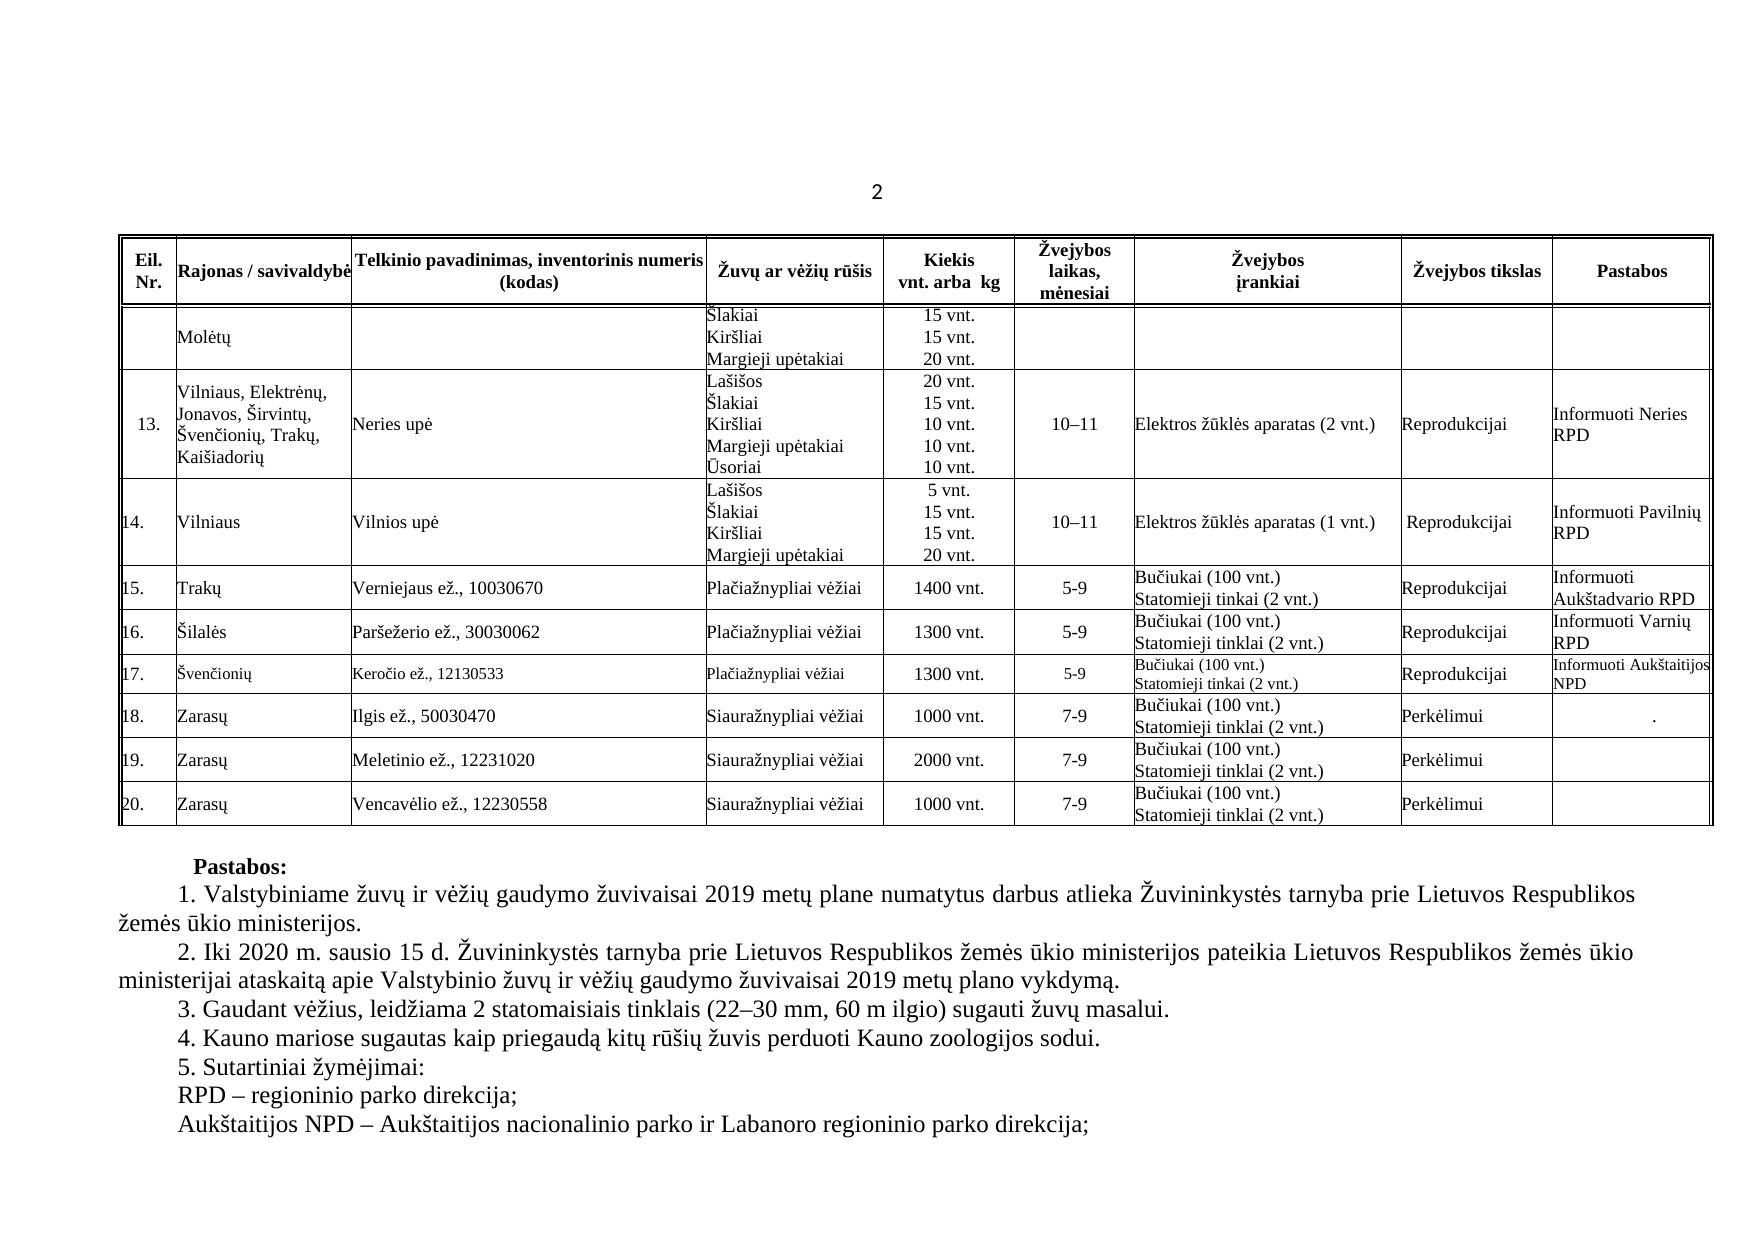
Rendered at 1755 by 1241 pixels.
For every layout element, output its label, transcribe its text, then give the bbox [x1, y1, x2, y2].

table_cell Neries upė [352, 370, 706, 478]
table_cell 5 vnt. 15 vnt. 15 vnt. 20 vnt. [884, 479, 1014, 565]
table_header Rajonas / savivaldybė [177, 239, 351, 303]
table_cell Į Kupiškio tv. [1553, 782, 1709, 825]
table_cell Plačiažnypliai vėžiai [707, 566, 883, 609]
table_cell 10–11 [1015, 370, 1134, 478]
text 3. Gaudant vėžius, leidžiama 2 statomaisiais tinklais (22–30 mm, 60 m ilgio) sugauti žuvų masalui. [118, 994, 1636, 1023]
table_cell Ilgis ež., 50030470 [352, 694, 706, 737]
text RPD – regioninio parko direkcija; [118, 1080, 1636, 1109]
table_cell Zarasų [177, 782, 351, 825]
table_cell 7-9 [1015, 694, 1134, 737]
table_cell Keročio ež., 12130533 [352, 655, 706, 693]
table_cell Informuoti Neries RPD [1553, 370, 1709, 478]
table_header Žuvų ar vėžių rūšis [707, 239, 883, 303]
text 4. Kauno mariose sugautas kaip priegaudą kitų rūšių žuvis perduoti Kauno zoologijos sodui. [118, 1023, 1636, 1052]
table_cell 5-9 [1015, 610, 1134, 653]
table_cell Bučiukai (100 vnt.) Statomieji tinklai (2 vnt.) [1135, 610, 1401, 653]
table_cell 14. [123, 479, 176, 565]
text 2. Iki 2020 m. sausio 15 d. Žuvininkystės tarnyba prie Lietuvos Respublikos žemės ūkio ministerijos pateikia Lietuvos Respublikos žemės ūkio ministerijai ataskaitą apie Valstybinio žuvų ir vėžių gaudymo žuvivaisai 2019 metų plano vykdymą. [118, 937, 1636, 994]
table_cell 18. [123, 694, 176, 737]
table_cell Vilniaus, Elektrėnų, Jonavos, Širvintų, Švenčionių, Trakų, Kaišiadorių [177, 370, 351, 478]
table_cell [1015, 308, 1134, 369]
table_cell [123, 308, 176, 369]
table_cell 15 vnt. 15 vnt. 20 vnt. [884, 308, 1014, 369]
table_cell 1300 vnt. [884, 610, 1014, 653]
table_cell Reprodukcijai [1402, 610, 1552, 653]
table_cell Lašišos Šlakiai Kiršliai Margieji upėtakiai [707, 479, 883, 565]
table_cell Siauražnypliai vėžiai [707, 694, 883, 737]
text Aukštaitijos NPD – Aukštaitijos nacionalinio parko ir Labanoro regioninio parko direkcija; [118, 1109, 1636, 1138]
table_cell Vilniaus [177, 479, 351, 565]
table_cell 1000 vnt. [884, 782, 1014, 825]
table_cell Reprodukcijai [1402, 370, 1552, 478]
table_cell Informuoti Aukštaitijos NPD [1553, 655, 1709, 693]
table_cell 20 vnt. 15 vnt. 10 vnt. 10 vnt. 10 vnt. [884, 370, 1014, 478]
table_header Telkinio pavadinimas, inventorinis numeris (kodas) [352, 239, 706, 303]
table_cell Reprodukcijai [1402, 566, 1552, 609]
table_cell 1300 vnt. [884, 655, 1014, 693]
table_cell Švenčionių [177, 655, 351, 693]
table_cell Elektros žūklės aparatas (1 vnt.) [1135, 479, 1401, 565]
table_cell 7-9 [1015, 738, 1134, 781]
table_cell [352, 308, 706, 369]
table_header Eil. Nr. [123, 239, 176, 303]
table_cell Zarasų [177, 694, 351, 737]
table_cell Bučiukai (100 vnt.) Statomieji tinkai (2 vnt.) [1135, 655, 1401, 693]
table_cell Į Kupiškio tv. [1553, 694, 1709, 737]
table_cell Informuoti Aukštadvario RPD [1553, 566, 1709, 609]
text Pastabos: [118, 853, 1636, 879]
table_cell Perkėlimui [1402, 738, 1552, 781]
table_cell 5-9 [1015, 655, 1134, 693]
table_cell 1000 vnt. [884, 694, 1014, 737]
table_cell 5-9 [1015, 566, 1134, 609]
table_cell Bučiukai (100 vnt.) Statomieji tinkai (2 vnt.) [1135, 566, 1401, 609]
table_cell 15. [123, 566, 176, 609]
table_cell 17. [123, 655, 176, 693]
table_cell [1135, 308, 1401, 369]
table_cell Plačiažnypliai vėžiai [707, 655, 883, 693]
table_cell Perkėlimui [1402, 694, 1552, 737]
text 1. Valstybiniame žuvų ir vėžių gaudymo žuvivaisai 2019 metų plane numatytus darbus atlieka Žuvininkystės tarnyba prie Lietuvos Respublikos žemės ūkio ministerijos. [118, 879, 1636, 937]
table_cell 13. [123, 370, 176, 478]
table_cell 19. [123, 738, 176, 781]
table_cell 16. [123, 610, 176, 653]
table_cell 20. [123, 782, 176, 825]
table_cell Bučiukai (100 vnt.) Statomieji tinklai (2 vnt.) [1135, 738, 1401, 781]
table_cell Informuoti Varnių RPD [1553, 610, 1709, 653]
table_cell 7-9 [1015, 782, 1134, 825]
table_cell Elektros žūklės aparatas (2 vnt.) [1135, 370, 1401, 478]
table_cell Zarasų [177, 738, 351, 781]
table_header Kiekis vnt. arba kg [884, 239, 1014, 303]
table_cell Vencavėlio ež., 12230558 [352, 782, 706, 825]
table_cell Paršežerio ež., 30030062 [352, 610, 706, 653]
table_cell Informuoti Pavilnių RPD [1553, 479, 1709, 565]
table_cell Molėtų [177, 308, 351, 369]
table_cell RPD [1553, 308, 1709, 369]
table_header Pastabos [1553, 239, 1709, 303]
table_cell Verniejaus ež., 10030670 [352, 566, 706, 609]
table_cell Bučiukai (100 vnt.) Statomieji tinklai (2 vnt.) [1135, 782, 1401, 825]
table_cell Plačiažnypliai vėžiai [707, 610, 883, 653]
text 5. Sutartiniai žymėjimai: [118, 1052, 1636, 1080]
table_cell Siauražnypliai vėžiai [707, 782, 883, 825]
table_cell Siauražnypliai vėžiai [707, 738, 883, 781]
table_cell Lašišos Šlakiai Kiršliai Margieji upėtakiai Ūsoriai [707, 370, 883, 478]
table_cell 1400 vnt. [884, 566, 1014, 609]
table_header Žvejybos tikslas [1402, 239, 1552, 303]
table_cell Perkėlimui [1402, 782, 1552, 825]
table_cell Šilalės [177, 610, 351, 653]
table_header Žvejybos įrankiai [1135, 239, 1401, 303]
table_cell Bučiukai (100 vnt.) Statomieji tinklai (2 vnt.) [1135, 694, 1401, 737]
table_cell [1553, 738, 1709, 781]
table_cell [1402, 308, 1552, 369]
table_cell Reprodukcijai [1402, 655, 1552, 693]
table_cell Meletinio ež., 12231020 [352, 738, 706, 781]
table_cell 2000 vnt. [884, 738, 1014, 781]
table_cell Reprodukcijai [1402, 479, 1552, 565]
table_cell 10–11 [1015, 479, 1134, 565]
table_header Žvejybos laikas, mėnesiai [1015, 239, 1134, 303]
table_cell Vilnios upė [352, 479, 706, 565]
table_cell Šlakiai Kiršliai Margieji upėtakiai [707, 308, 883, 369]
table_cell Trakų [177, 566, 351, 609]
